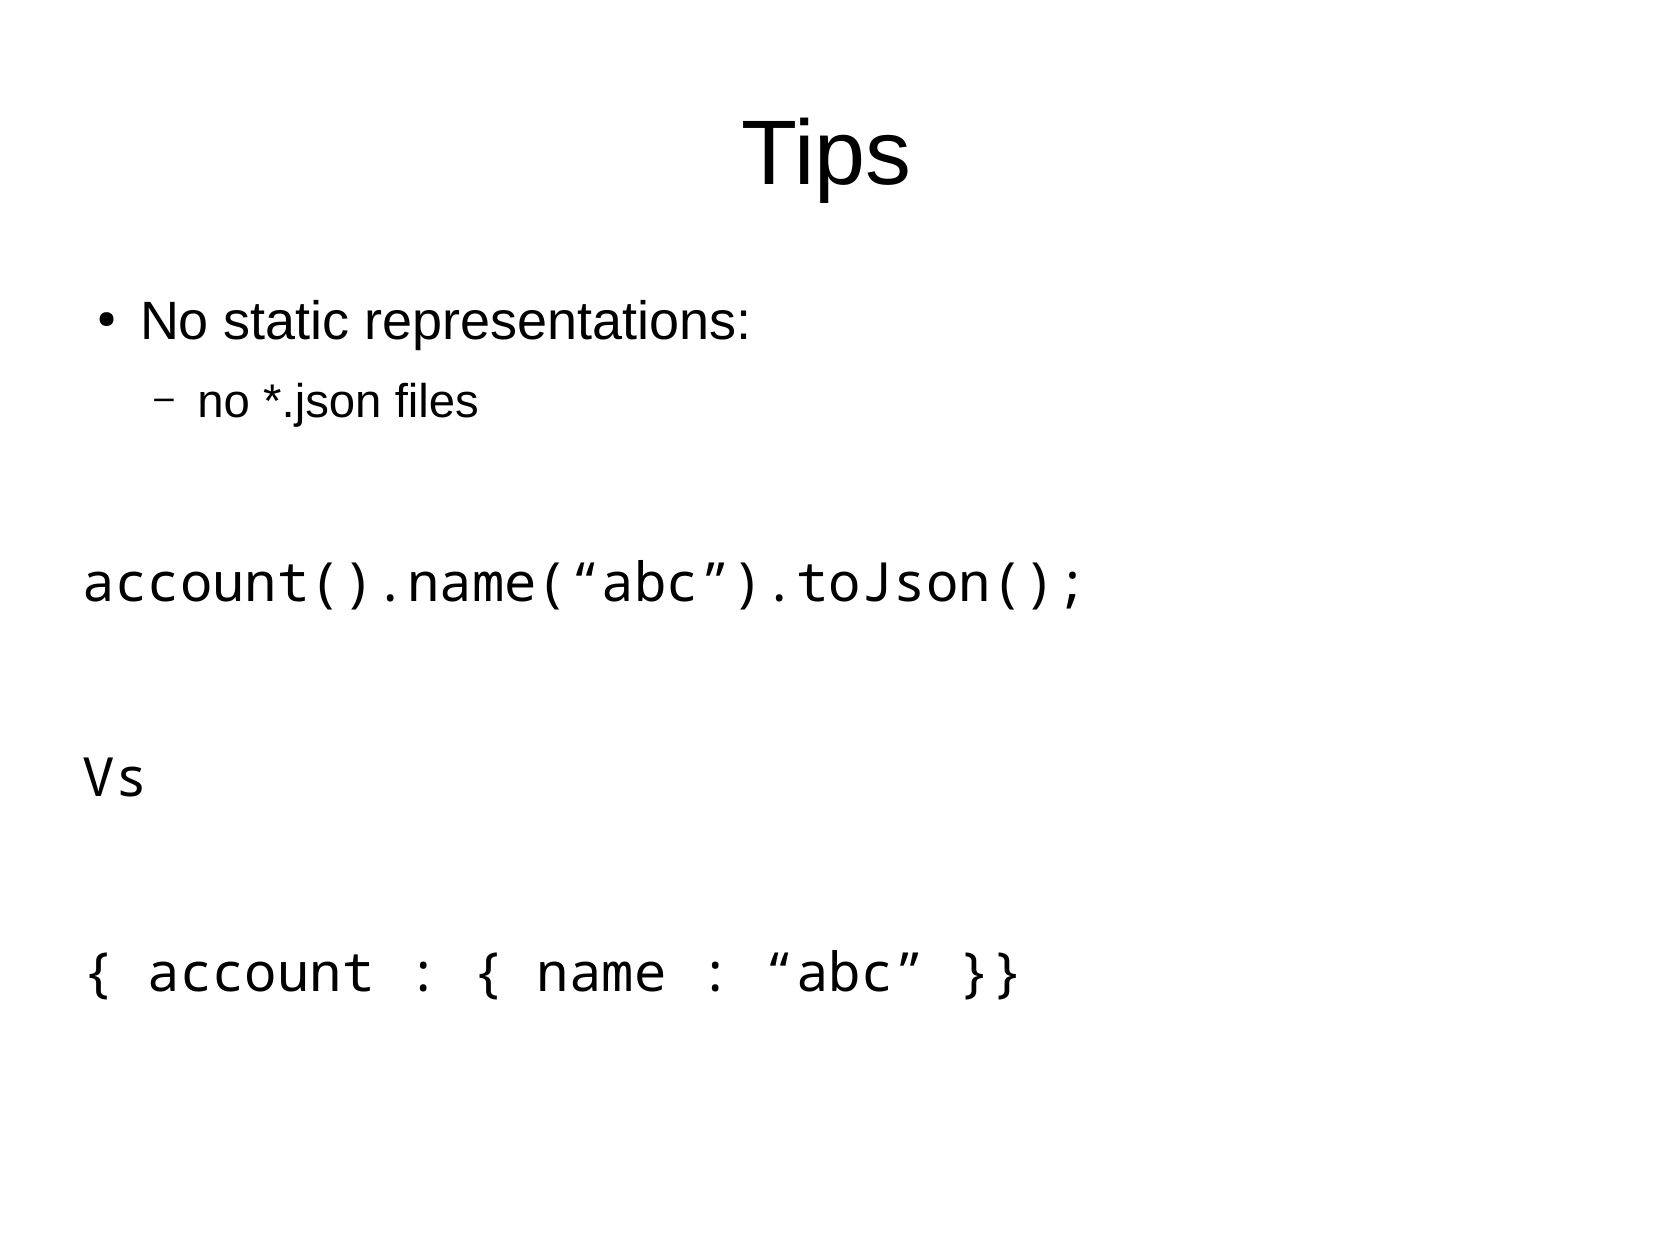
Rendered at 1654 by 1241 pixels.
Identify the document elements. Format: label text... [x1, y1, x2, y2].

list No static representations: no *.json files account().name(“abc”).toJson(); Vs { account : { name : “abc” }} [82, 290, 1571, 1010]
title Tips [82, 49, 1571, 257]
